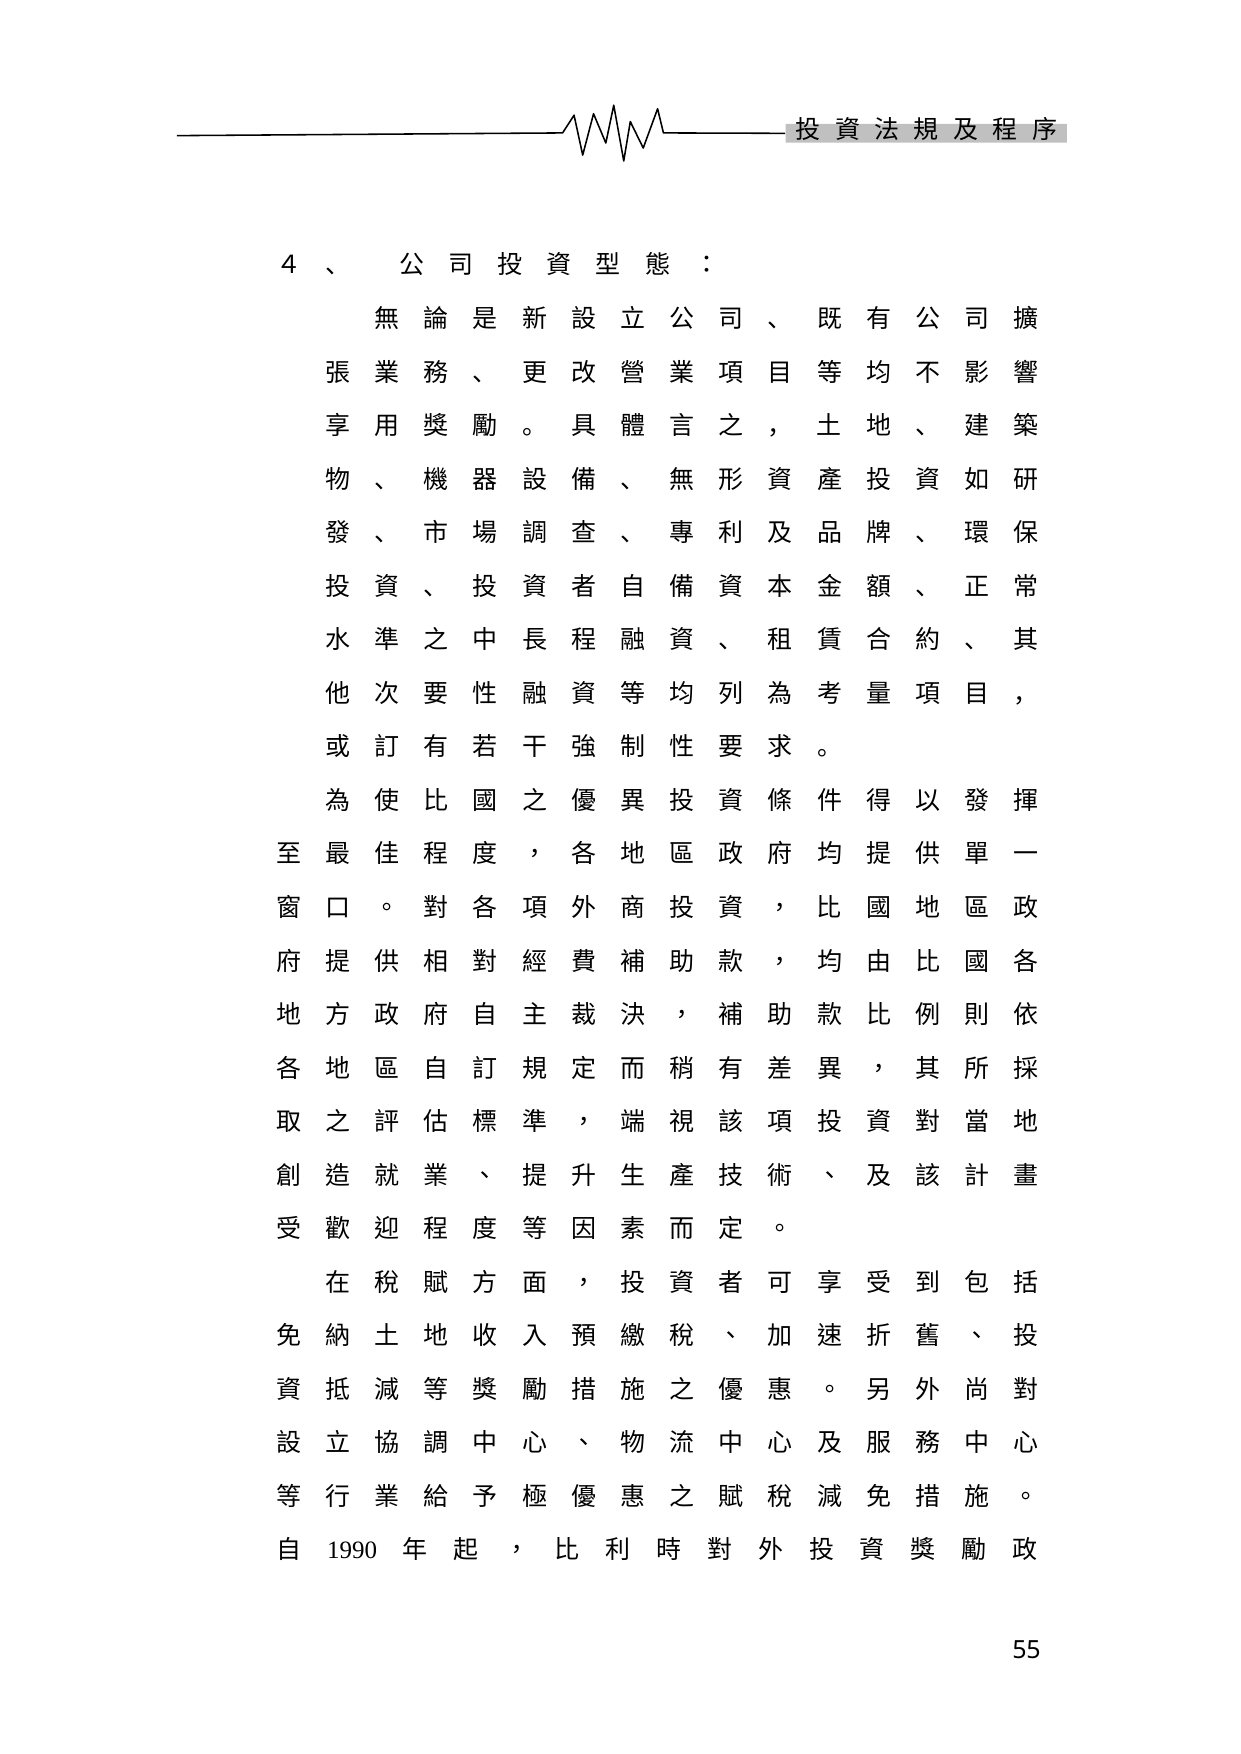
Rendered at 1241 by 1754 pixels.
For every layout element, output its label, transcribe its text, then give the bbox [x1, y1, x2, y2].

text 為使比國之優異投資條件得以發揮至最佳程度，各地區政府均提供單一窗口。對各項外商投資，比國地區政府提供相對經費補助款，均由比國各地方政府自主裁決，補助款比例則依各地區自訂規定而稍有差異，其所採取之評估標準，端視該項投資對當地創造就業、提升生產技術、及該計畫受歡迎程度等因素而定。 [276, 772, 1063, 1253]
text ４、 公司投資型態： [276, 236, 1063, 290]
text 在稅賦方面，投資者可享受到包括免納土地收入預繳稅、加速折舊、投資抵減等獎勵措施之優惠。另外尚對設立協調中心、物流中心及服務中心等行業給予極優惠之賦稅減免措施。自1990年起，比利時對外投資獎勵政 [276, 1253, 1063, 1575]
text 無論是新設立公司、既有公司擴張業務、更改營業項目等均不影響享用獎勵。具體言之，土地、建築物、機器設備、無形資產投資如研發、市場調查、專利及品牌、環保投資、投資者自備資本金額、正常水準之中長程融資、租賃合約、其他次要性融資等均列為考量項目，或訂有若干強制性要求。 [325, 290, 1063, 772]
